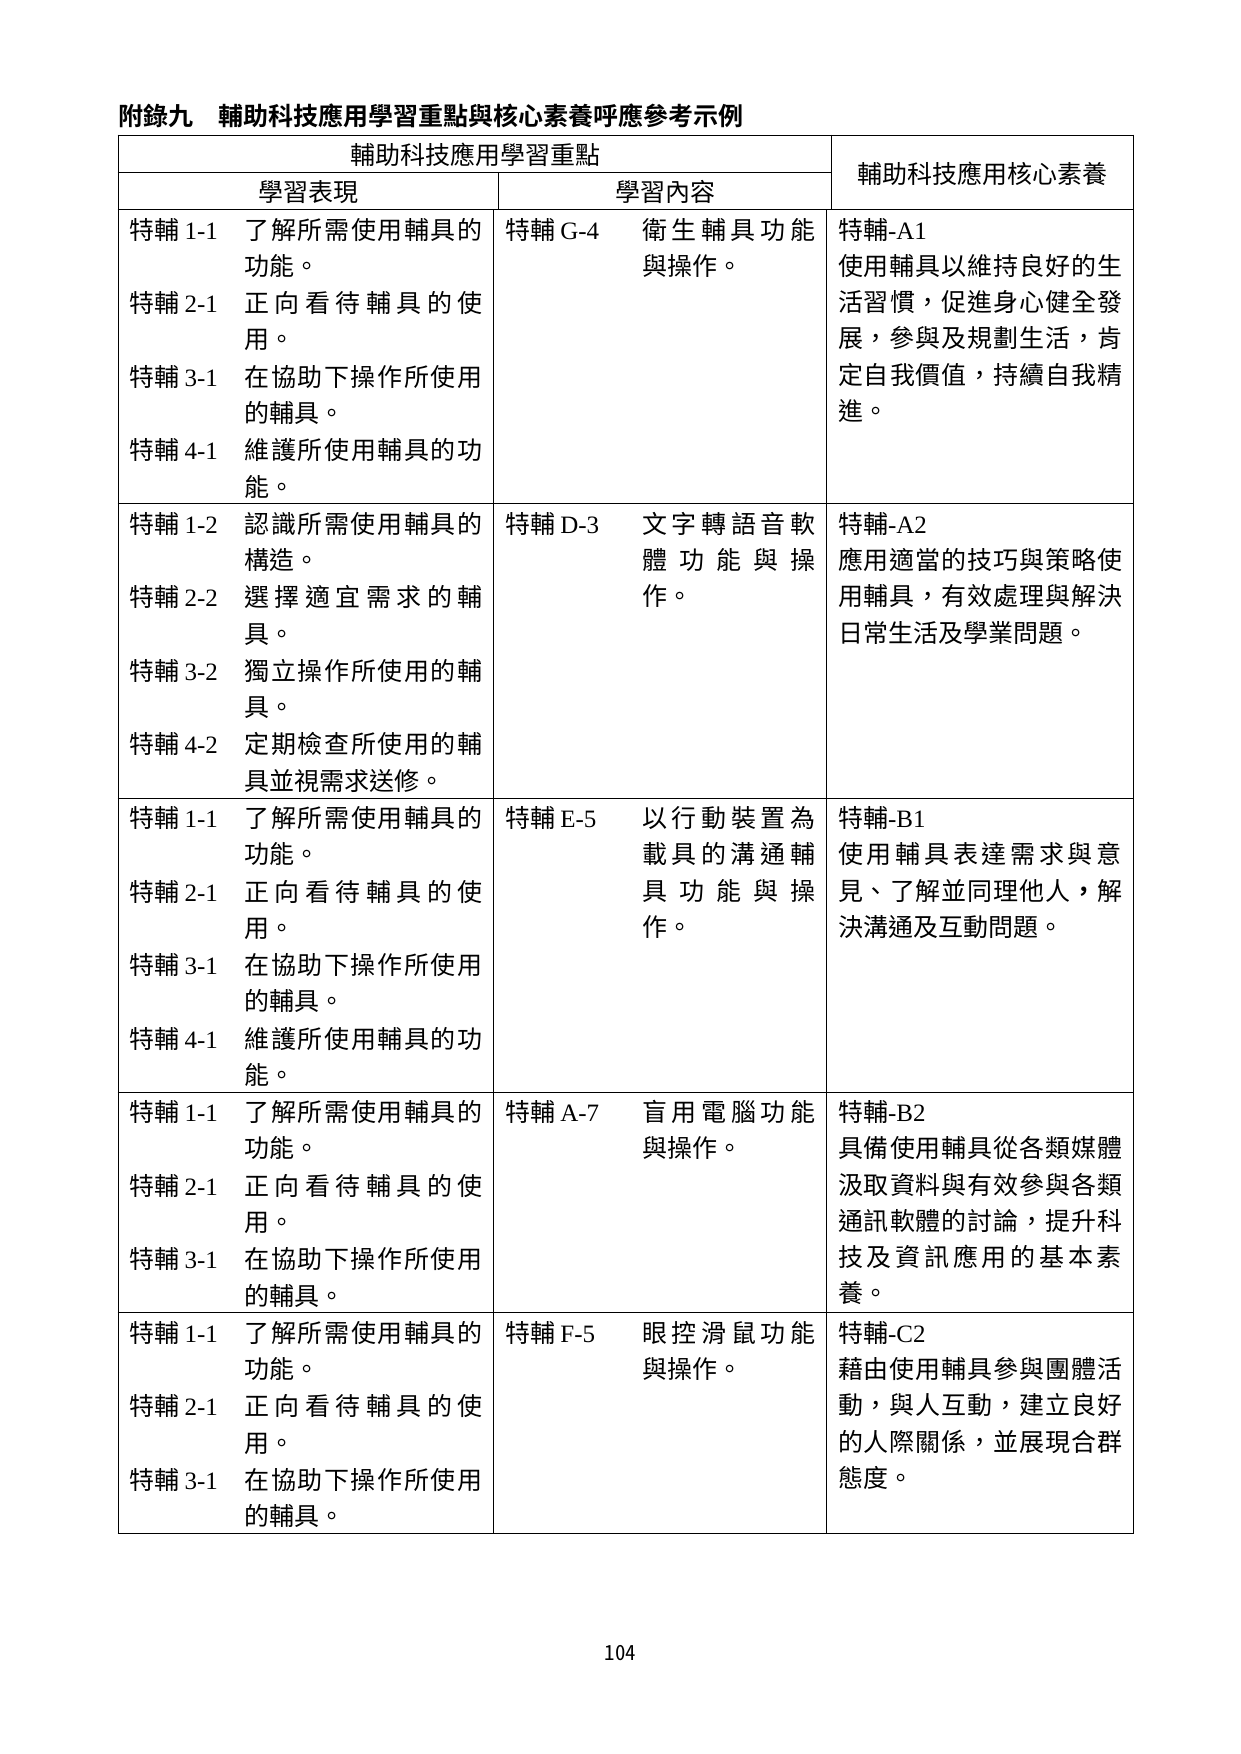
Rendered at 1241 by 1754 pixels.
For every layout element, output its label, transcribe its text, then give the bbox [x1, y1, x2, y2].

table_cell 特輔A-7 [494, 1093, 631, 1312]
table_cell 特輔3-1 [119, 356, 233, 430]
table_cell 特輔3-1 [119, 1459, 233, 1533]
table_cell 特輔4-1 [119, 1018, 233, 1092]
table_cell 衛生輔具功能與操作。 [631, 210, 826, 503]
table_cell 在協助下操作所使用的輔具。 [233, 356, 493, 430]
table_cell 定期檢查所使用的輔具並視需求送修。 [233, 724, 493, 797]
table_cell 眼控滑鼠功能與操作。 [631, 1313, 826, 1533]
table_cell 特輔2-2 [119, 577, 233, 650]
table_cell 以行動裝置為載具的溝通輔具功能與操作。 [631, 799, 826, 1092]
table_cell 特輔2-1 [119, 283, 233, 356]
table_cell 特輔-C2 藉由使用輔具參與團體活動，與人互動，建立良好的人際關係，並展現合群態度。 [827, 1313, 1133, 1533]
table_cell 特輔1-1 [119, 1313, 233, 1386]
table_cell 特輔-A2 應用適當的技巧與策略使用輔具，有效處理與解決日常生活及學業問題。 [827, 504, 1133, 797]
table_cell 特輔3-1 [119, 1239, 233, 1312]
table_cell 了解所需使用輔具的功能。 [233, 210, 493, 283]
table_cell 認識所需使用輔具的構造。 [233, 504, 493, 577]
table_header 輔助科技應用核心素養 [832, 136, 1133, 209]
table_cell 特輔2-1 [119, 871, 233, 944]
table_cell 選擇適宜需求的輔具。 [233, 577, 493, 650]
table_cell 特輔F-5 [494, 1313, 631, 1533]
table_cell 盲用電腦功能與操作。 [631, 1093, 826, 1312]
table_cell 學習表現 [119, 173, 498, 209]
table_cell 正向看待輔具的使用。 [233, 1165, 493, 1239]
table_cell 特輔E-5 [494, 799, 631, 1092]
table_cell 正向看待輔具的使用。 [233, 871, 493, 944]
table_cell 了解所需使用輔具的功能。 [233, 1093, 493, 1165]
subtitle 附錄九 輔助科技應用學習重點與核心素養呼應參考示例 [118, 89, 1122, 134]
table_header 輔助科技應用學習重點 [119, 136, 831, 172]
table_cell 特輔G-4 [494, 210, 631, 503]
table_cell 學習內容 [499, 173, 831, 209]
table_cell 正向看待輔具的使用。 [233, 1386, 493, 1459]
table_cell 特輔1-1 [119, 210, 233, 283]
table_cell 維護所使用輔具的功能。 [233, 430, 493, 503]
table_cell 特輔3-1 [119, 945, 233, 1018]
table_cell 特輔D-3 [494, 504, 631, 797]
table_cell 獨立操作所使用的輔具。 [233, 650, 493, 724]
table_cell 特輔4-1 [119, 430, 233, 503]
table_cell 特輔1-1 [119, 1093, 233, 1165]
table_cell 了解所需使用輔具的功能。 [233, 799, 493, 871]
table_cell 特輔1-2 [119, 504, 233, 577]
table_cell 了解所需使用輔具的功能。 [233, 1313, 493, 1386]
table_cell 特輔4-2 [119, 724, 233, 797]
table_cell 在協助下操作所使用的輔具。 [233, 1239, 493, 1312]
table_cell 特輔-B2 具備使用輔具從各類媒體汲取資料與有效參與各類通訊軟體的討論，提升科技及資訊應用的基本素養。 [827, 1093, 1133, 1312]
table_cell 特輔1-1 [119, 799, 233, 871]
table_cell 文字轉語音軟體功能與操作。 [631, 504, 826, 797]
table_cell 正向看待輔具的使用。 [233, 283, 493, 356]
table_cell 特輔2-1 [119, 1165, 233, 1239]
table_cell 特輔2-1 [119, 1386, 233, 1459]
table_cell 特輔-B1 使用輔具表達需求與意見、了解並同理他人，解決溝通及互動問題。 [827, 799, 1133, 1092]
table_cell 在協助下操作所使用的輔具。 [233, 1459, 493, 1533]
table_cell 維護所使用輔具的功能。 [233, 1018, 493, 1092]
table_cell 特輔-A1 使用輔具以維持良好的生活習慣，促進身心健全發展，參與及規劃生活，肯定自我價值，持續自我精進。 [827, 210, 1133, 503]
table_cell 特輔3-2 [119, 650, 233, 724]
table_cell 在協助下操作所使用的輔具。 [233, 945, 493, 1018]
